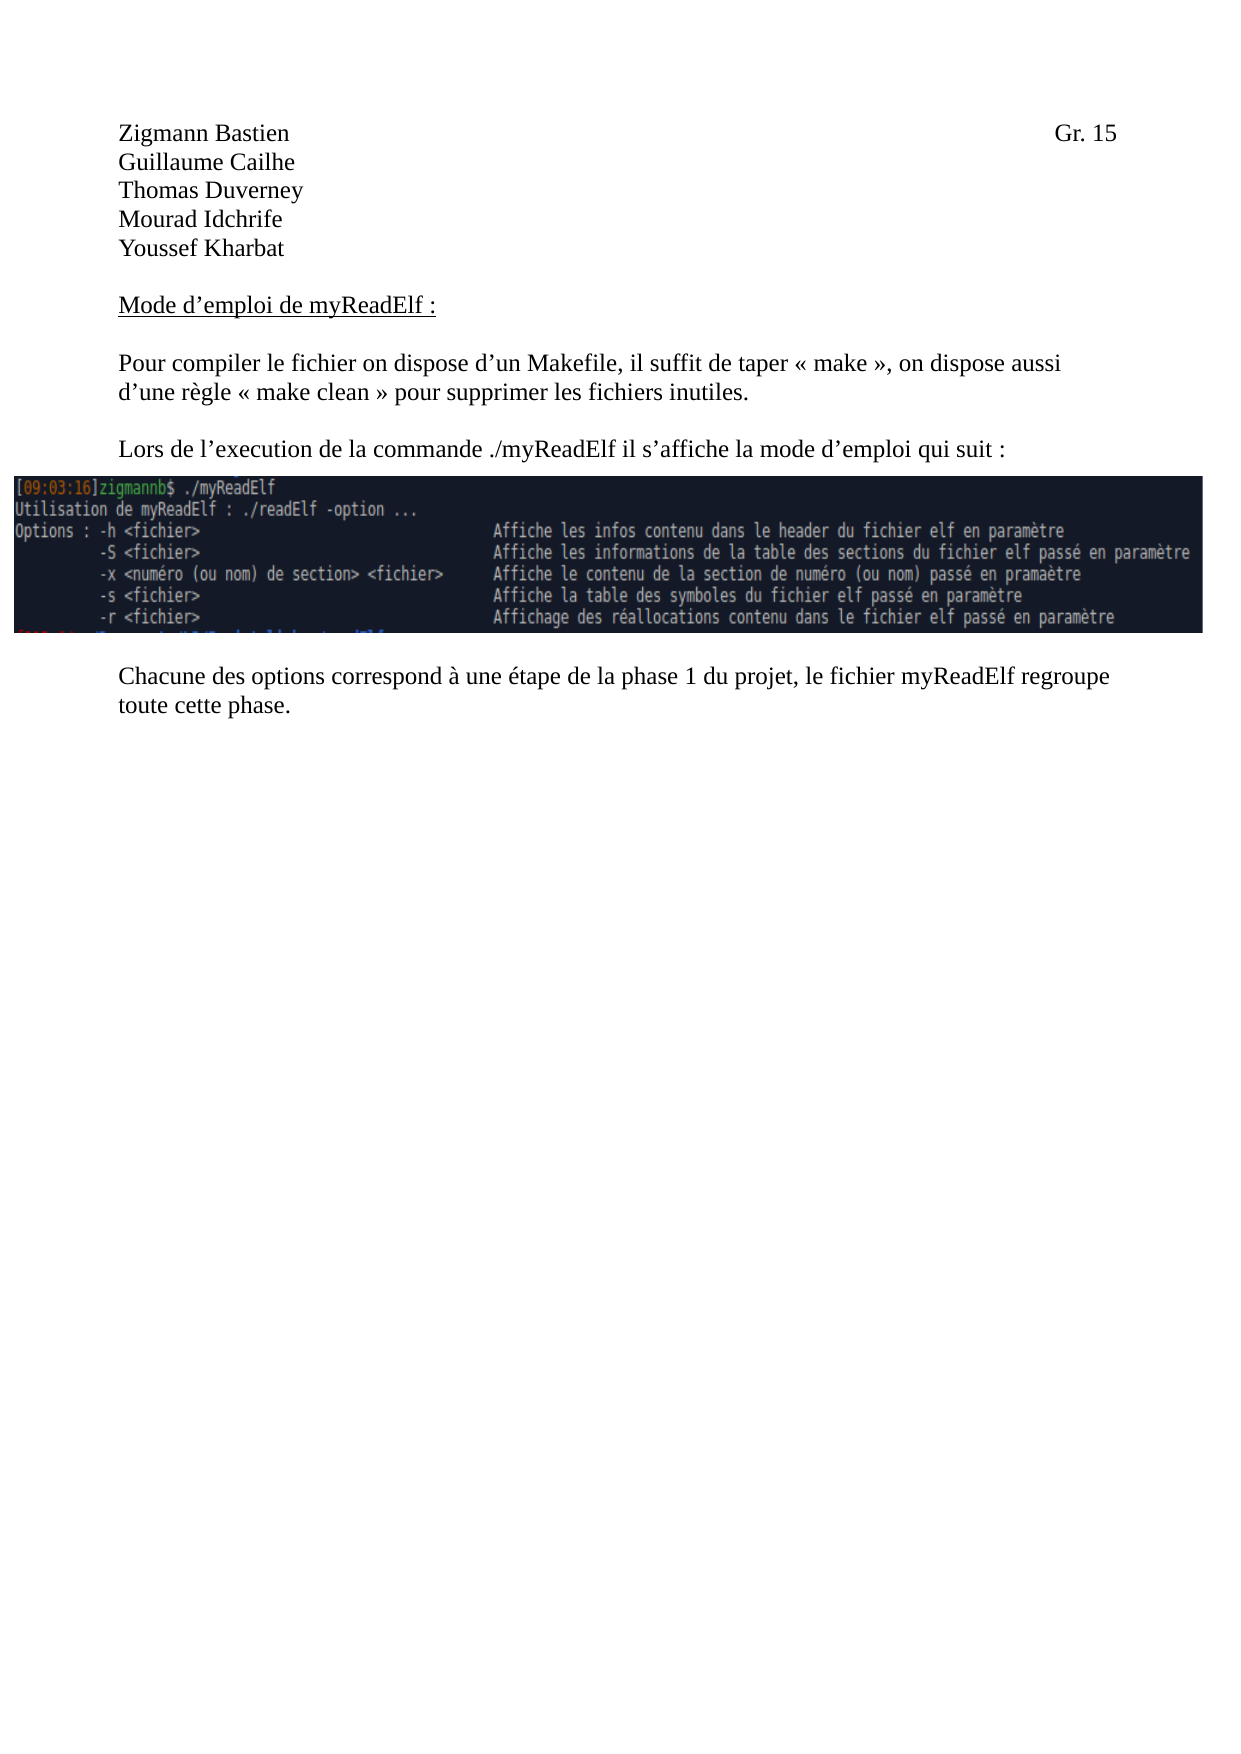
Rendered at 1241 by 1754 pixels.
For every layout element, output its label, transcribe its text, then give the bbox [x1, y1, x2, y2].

text Guillaume Cailhe [118, 147, 1122, 176]
picture [14, 476, 1203, 633]
text Mourad Idchrife [118, 204, 1122, 233]
text Mode d’emploi de myReadElf : [118, 291, 1122, 319]
text Chacune des options correspond à une étape de la phase 1 du projet, le fichier myReadElf regroupe toute cette phase. [118, 661, 1122, 718]
text Lors de l’execution de la commande ./myReadElf il s’affiche la mode d’emploi qui suit : [118, 434, 1122, 463]
text Thomas Duverney [118, 176, 1122, 204]
text Youssef Kharbat [118, 233, 1122, 262]
text Pour compiler le fichier on dispose d’un Makefile, il suffit de taper « make », on dispose aussi d’une règle « make clean » pour supprimer les fichiers inutiles. [118, 348, 1122, 406]
text Zigmann Bastien Gr. 15 [118, 118, 1122, 147]
